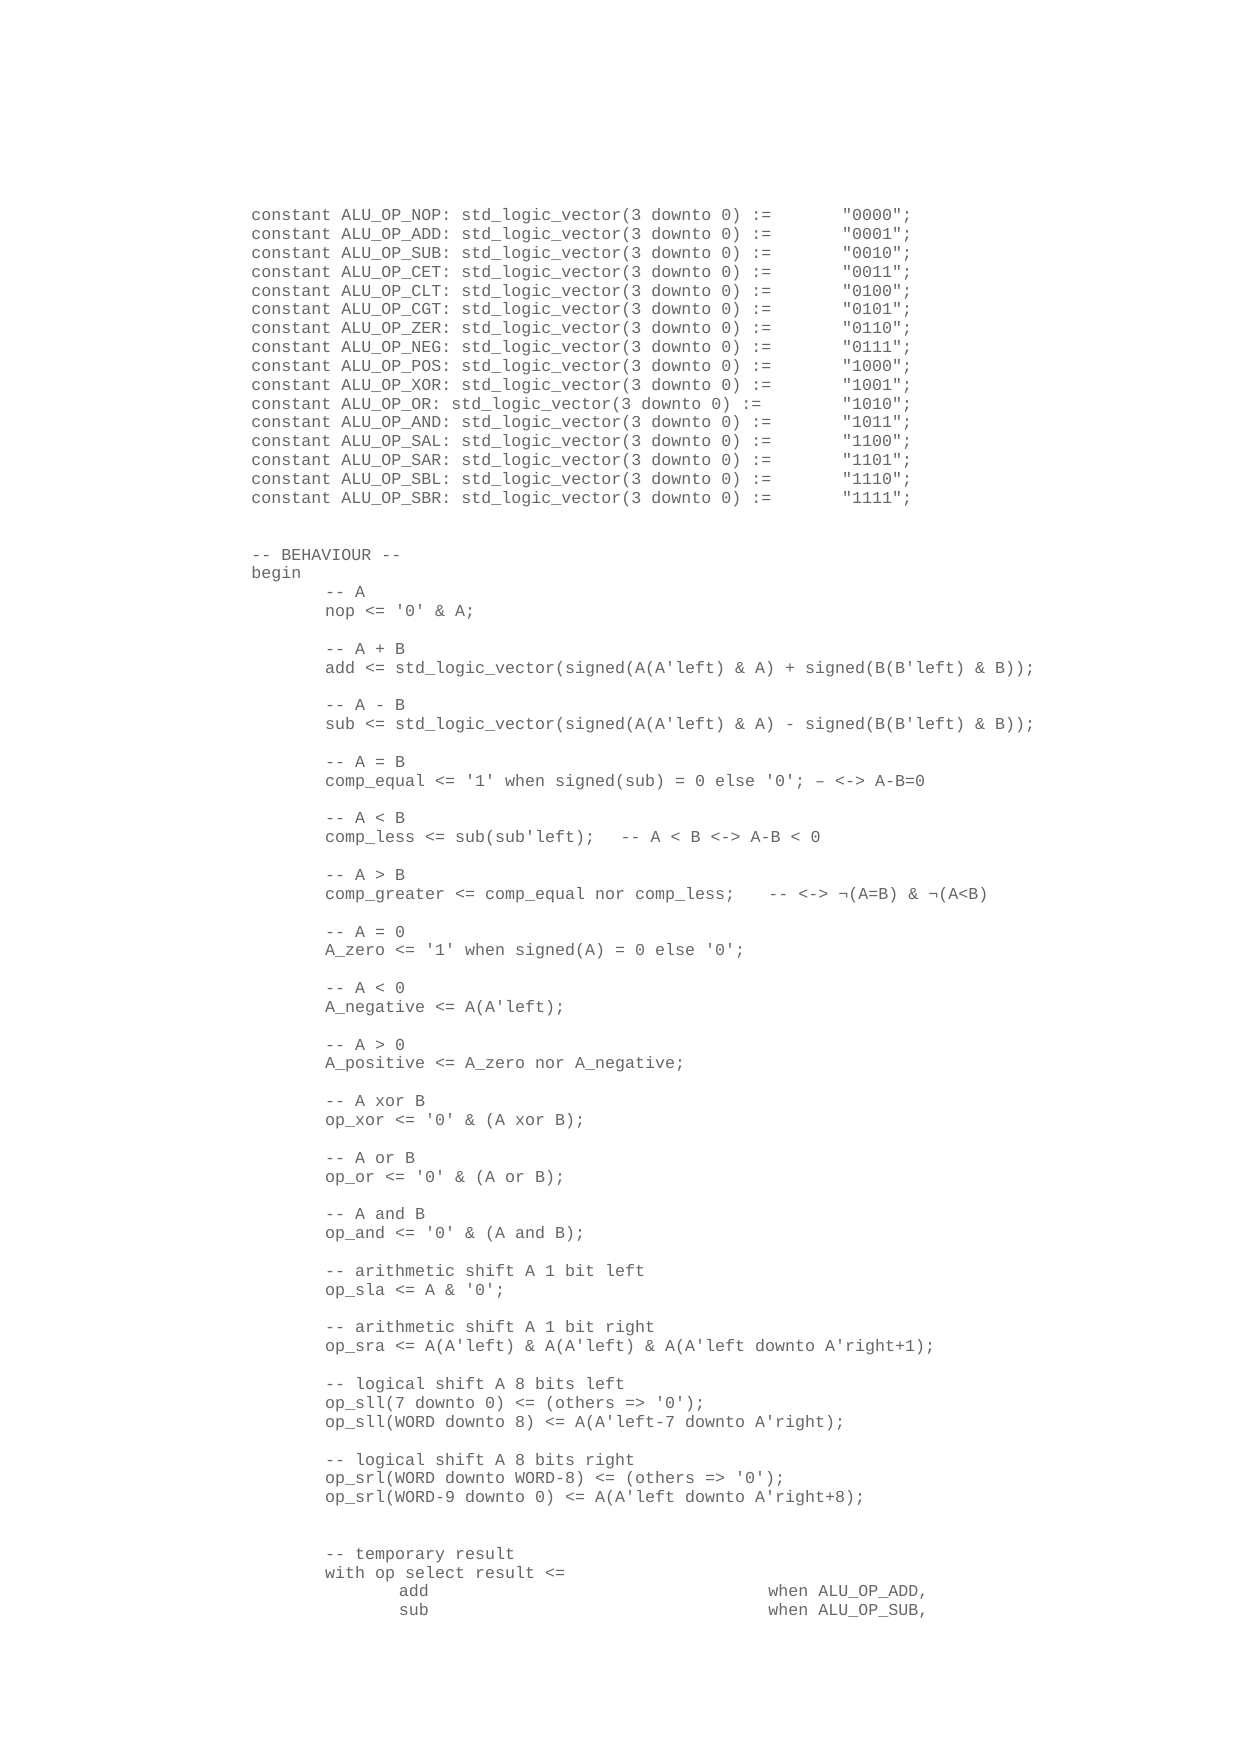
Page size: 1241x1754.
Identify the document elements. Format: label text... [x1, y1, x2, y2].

text constant ALU_OP_NOP: std_logic_vector(3 downto 0) := "0000"; [177, 207, 1123, 226]
text -- A = 0 [177, 923, 1123, 942]
text sub <= std_logic_vector(signed(A(A'left) & A) - signed(B(B'left) & B)); [177, 716, 1123, 734]
text constant ALU_OP_SBL: std_logic_vector(3 downto 0) := "1110"; [177, 471, 1123, 489]
text -- logical shift A 8 bits right [177, 1451, 1123, 1470]
text comp_equal <= '1' when signed(sub) = 0 else '0'; – <-> A-B=0 [177, 772, 1123, 791]
text -- temporary result [177, 1545, 1123, 1564]
text constant ALU_OP_POS: std_logic_vector(3 downto 0) := "1000"; [177, 357, 1123, 376]
text -- A xor B [177, 1093, 1123, 1112]
text -- arithmetic shift A 1 bit right [177, 1319, 1123, 1338]
text -- BEHAVIOUR -- [177, 546, 1123, 565]
text -- A < 0 [177, 980, 1123, 998]
text constant ALU_OP_ZER: std_logic_vector(3 downto 0) := "0110"; [177, 320, 1123, 339]
text constant ALU_OP_CET: std_logic_vector(3 downto 0) := "0011"; [177, 263, 1123, 282]
text constant ALU_OP_NEG: std_logic_vector(3 downto 0) := "0111"; [177, 339, 1123, 357]
text constant ALU_OP_SUB: std_logic_vector(3 downto 0) := "0010"; [177, 244, 1123, 263]
text nop <= '0' & A; [177, 603, 1123, 621]
text -- logical shift A 8 bits left [177, 1376, 1123, 1394]
text constant ALU_OP_SBR: std_logic_vector(3 downto 0) := "1111"; [177, 489, 1123, 508]
text op_xor <= '0' & (A xor B); [177, 1112, 1123, 1131]
text -- A [177, 584, 1123, 603]
text -- A and B [177, 1206, 1123, 1225]
text -- A = B [177, 753, 1123, 772]
text constant ALU_OP_SAR: std_logic_vector(3 downto 0) := "1101"; [177, 452, 1123, 471]
text constant ALU_OP_XOR: std_logic_vector(3 downto 0) := "1001"; [177, 376, 1123, 395]
text add <= std_logic_vector(signed(A(A'left) & A) + signed(B(B'left) & B)); [177, 659, 1123, 678]
text -- A or B [177, 1149, 1123, 1168]
text comp_less <= sub(sub'left); -- A < B <-> A-B < 0 [177, 829, 1123, 848]
text sub when ALU_OP_SUB, [177, 1602, 1123, 1621]
text -- A > B [177, 867, 1123, 885]
text comp_greater <= comp_equal nor comp_less; -- <-> ¬(A=B) & ¬(A<B) [177, 885, 1123, 904]
text -- A - B [177, 697, 1123, 716]
text op_sra <= A(A'left) & A(A'left) & A(A'left downto A'right+1); [177, 1338, 1123, 1357]
text op_or <= '0' & (A or B); [177, 1168, 1123, 1187]
text -- A > 0 [177, 1036, 1123, 1055]
text op_srl(WORD downto WORD-8) <= (others => '0'); [177, 1470, 1123, 1489]
text op_sll(WORD downto 8) <= A(A'left-7 downto A'right); [177, 1413, 1123, 1432]
text op_sll(7 downto 0) <= (others => '0'); [177, 1394, 1123, 1413]
text constant ALU_OP_ADD: std_logic_vector(3 downto 0) := "0001"; [177, 226, 1123, 244]
text -- A < B [177, 810, 1123, 829]
text constant ALU_OP_CGT: std_logic_vector(3 downto 0) := "0101"; [177, 301, 1123, 320]
text add when ALU_OP_ADD, [177, 1583, 1123, 1602]
text constant ALU_OP_OR: std_logic_vector(3 downto 0) := "1010"; [177, 395, 1123, 414]
text constant ALU_OP_CLT: std_logic_vector(3 downto 0) := "0100"; [177, 282, 1123, 301]
text A_positive <= A_zero nor A_negative; [177, 1055, 1123, 1074]
text op_and <= '0' & (A and B); [177, 1225, 1123, 1244]
text A_negative <= A(A'left); [177, 998, 1123, 1017]
text begin [177, 565, 1123, 584]
text op_sla <= A & '0'; [177, 1281, 1123, 1300]
text A_zero <= '1' when signed(A) = 0 else '0'; [177, 942, 1123, 961]
text constant ALU_OP_SAL: std_logic_vector(3 downto 0) := "1100"; [177, 433, 1123, 452]
text with op select result <= [177, 1564, 1123, 1583]
text -- arithmetic shift A 1 bit left [177, 1262, 1123, 1281]
text op_srl(WORD-9 downto 0) <= A(A'left downto A'right+8); [177, 1489, 1123, 1508]
text constant ALU_OP_AND: std_logic_vector(3 downto 0) := "1011"; [177, 414, 1123, 433]
text -- A + B [177, 640, 1123, 659]
